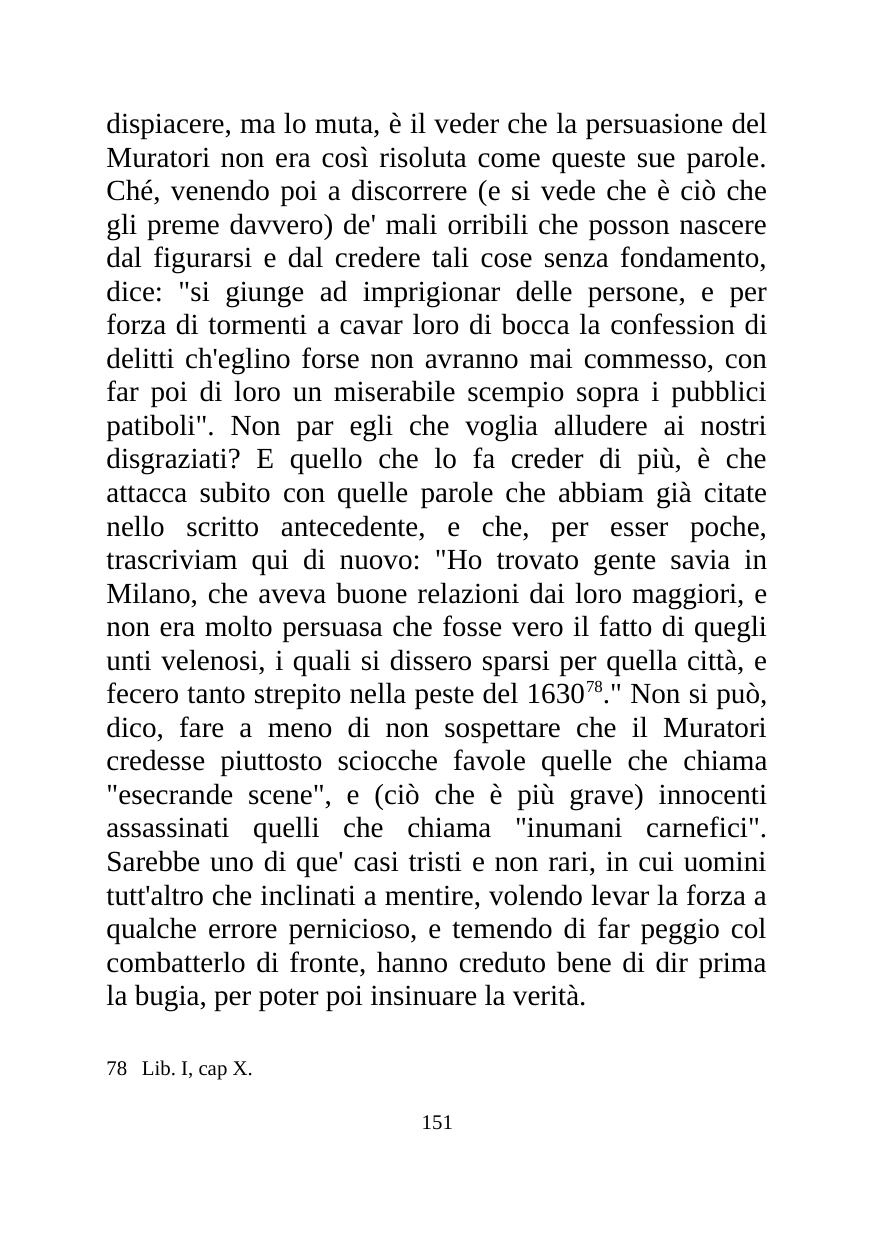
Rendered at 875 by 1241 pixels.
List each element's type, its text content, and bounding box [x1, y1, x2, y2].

text Lib. I, cap X. [106, 1056, 768, 1080]
text dispiacere, ma lo muta, è il veder che la persuasione del Muratori non era così risoluta come queste sue parole. Ché, venendo poi a discorrere (e si vede che è ciò che gli preme davvero) de' mali orribili che posson nascere dal figurarsi e dal credere tali cose senza fondamento, dice: "si giunge ad imprigionar delle persone, e per forza di tormenti a cavar loro di bocca la confession di delitti ch'eglino forse non avranno mai commesso, con far poi di loro un miserabile scempio sopra i pubblici patiboli". Non par egli che voglia alludere ai nostri disgraziati? E quello che lo fa creder di più, è che attacca subito con quelle parole che abbiam già citate nello scritto antecedente, e che, per esser poche, trascriviam qui di nuovo: "Ho trovato gente savia in Milano, che aveva buone relazioni dai loro maggiori, e non era molto persuasa che fosse vero il fatto di quegli unti velenosi, i quali si dissero sparsi per quella città, e fecero tanto strepito nella peste del 1630." Non si può, dico, fare a meno di non sospettare che il Muratori credesse piuttosto sciocche favole quelle che chiama "esecrande scene", e (ciò che è più grave) innocenti assassinati quelli che chiama "inumani carnefici". Sarebbe uno di que' casi tristi e non rari, in cui uomini tutt'altro che inclinati a mentire, volendo levar la forza a qualche errore pernicioso, e temendo di far peggio col combatterlo di fronte, hanno creduto bene di dir prima la bugia, per poter poi insinuare la verità. [106, 106, 768, 1012]
